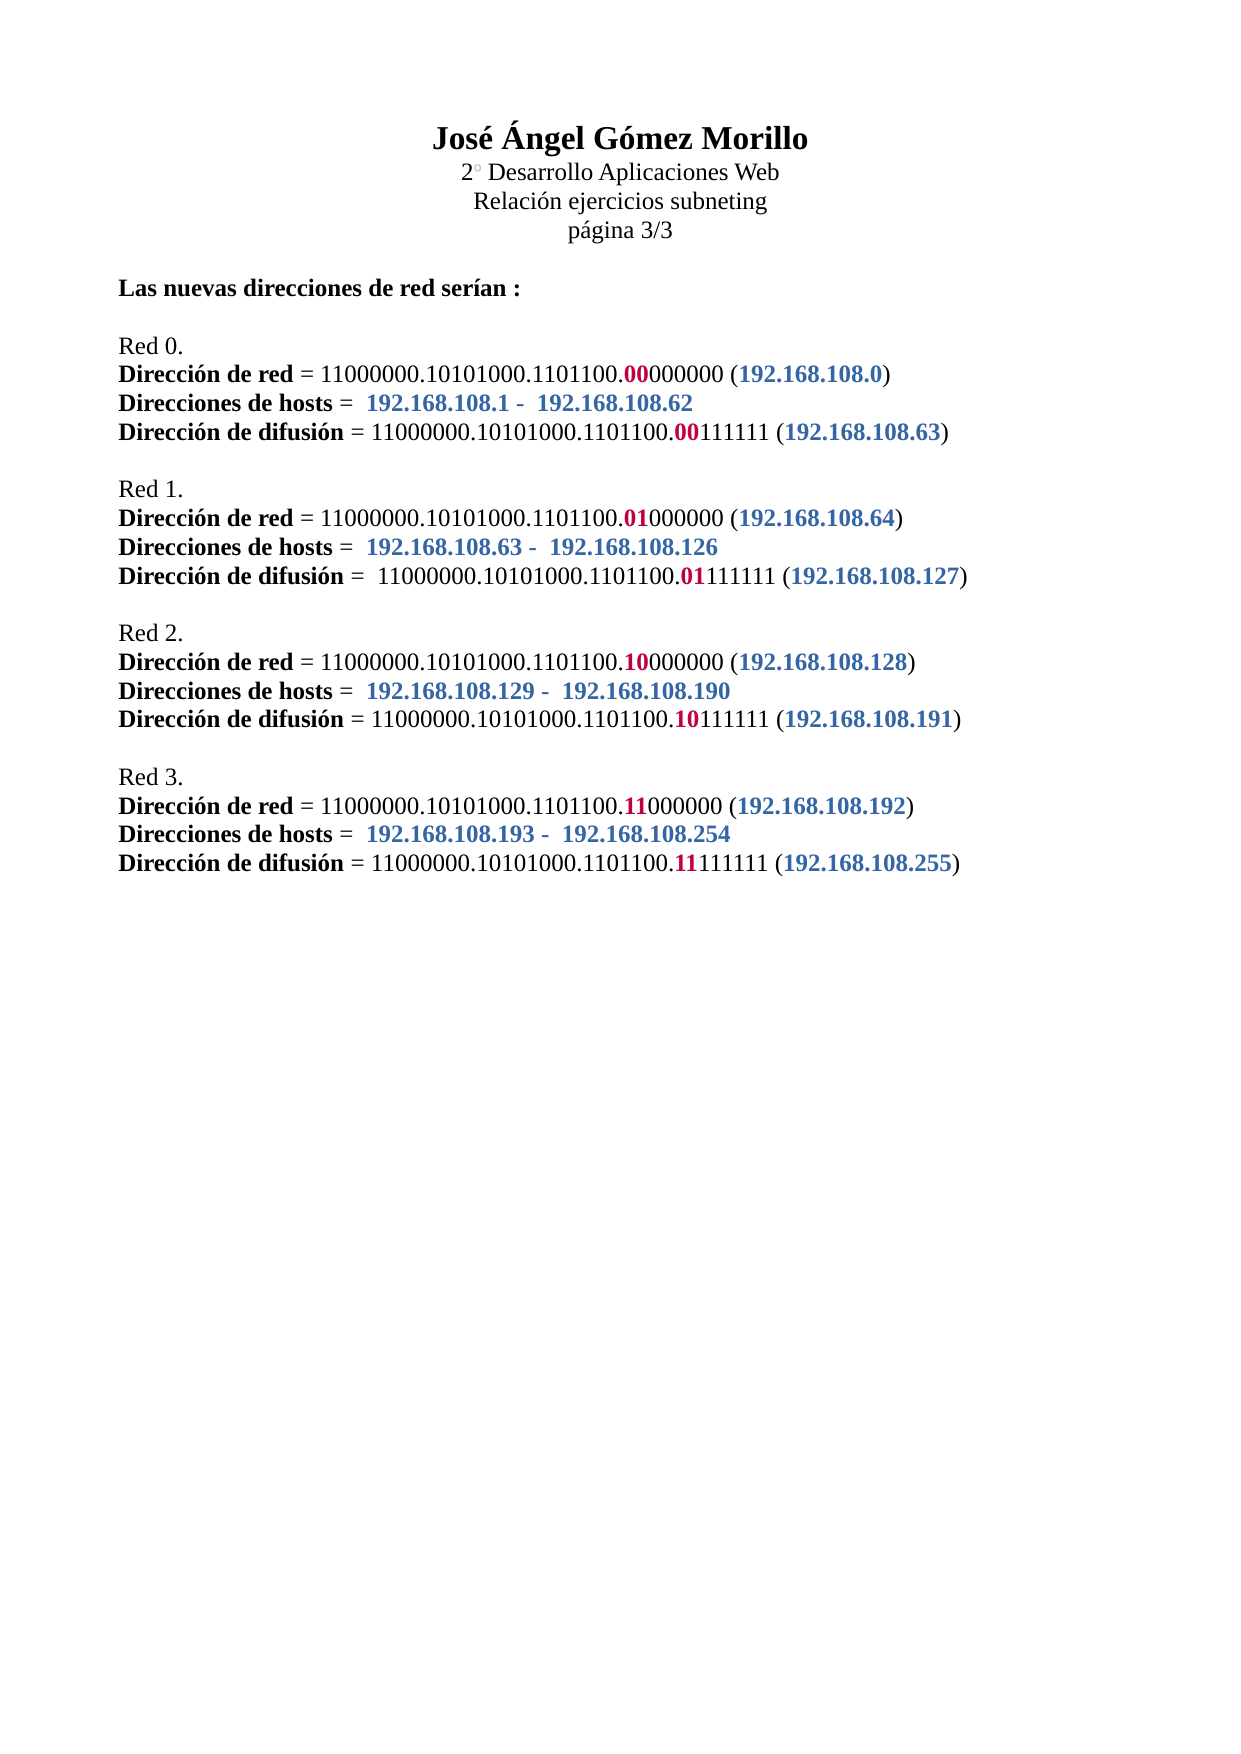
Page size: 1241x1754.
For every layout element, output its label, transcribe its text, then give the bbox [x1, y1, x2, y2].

text Dirección de red = 11000000.10101000.1101100.01000000 (192.168.108.64) [118, 503, 1122, 532]
text Direcciones de hosts = 192.168.108.63 - 192.168.108.126 [118, 532, 1122, 561]
text Dirección de red = 11000000.10101000.1101100.00000000 (192.168.108.0) [118, 359, 1122, 388]
text Direcciones de hosts = 192.168.108.193 - 192.168.108.254 [118, 819, 1122, 848]
text Dirección de difusión = 11000000.10101000.1101100.00111111 (192.168.108.63) [118, 417, 1122, 446]
text Red 2. [118, 618, 1122, 647]
text Red 1. [118, 474, 1122, 503]
text Dirección de difusión = 11000000.10101000.1101100.01111111 (192.168.108.127) [118, 561, 1122, 589]
text Dirección de difusión = 11000000.10101000.1101100.11111111 (192.168.108.255) [118, 848, 1122, 877]
text Direcciones de hosts = 192.168.108.1 - 192.168.108.62 [118, 388, 1122, 417]
text Las nuevas direcciones de red serían : [118, 273, 1122, 302]
text Direcciones de hosts = 192.168.108.129 - 192.168.108.190 [118, 676, 1122, 704]
text Red 0. [118, 331, 1122, 359]
text Dirección de difusión = 11000000.10101000.1101100.10111111 (192.168.108.191) [118, 704, 1122, 733]
text Red 3. [118, 762, 1122, 791]
text Dirección de red = 11000000.10101000.1101100.10000000 (192.168.108.128) [118, 647, 1122, 676]
text Dirección de red = 11000000.10101000.1101100.11000000 (192.168.108.192) [118, 791, 1122, 819]
